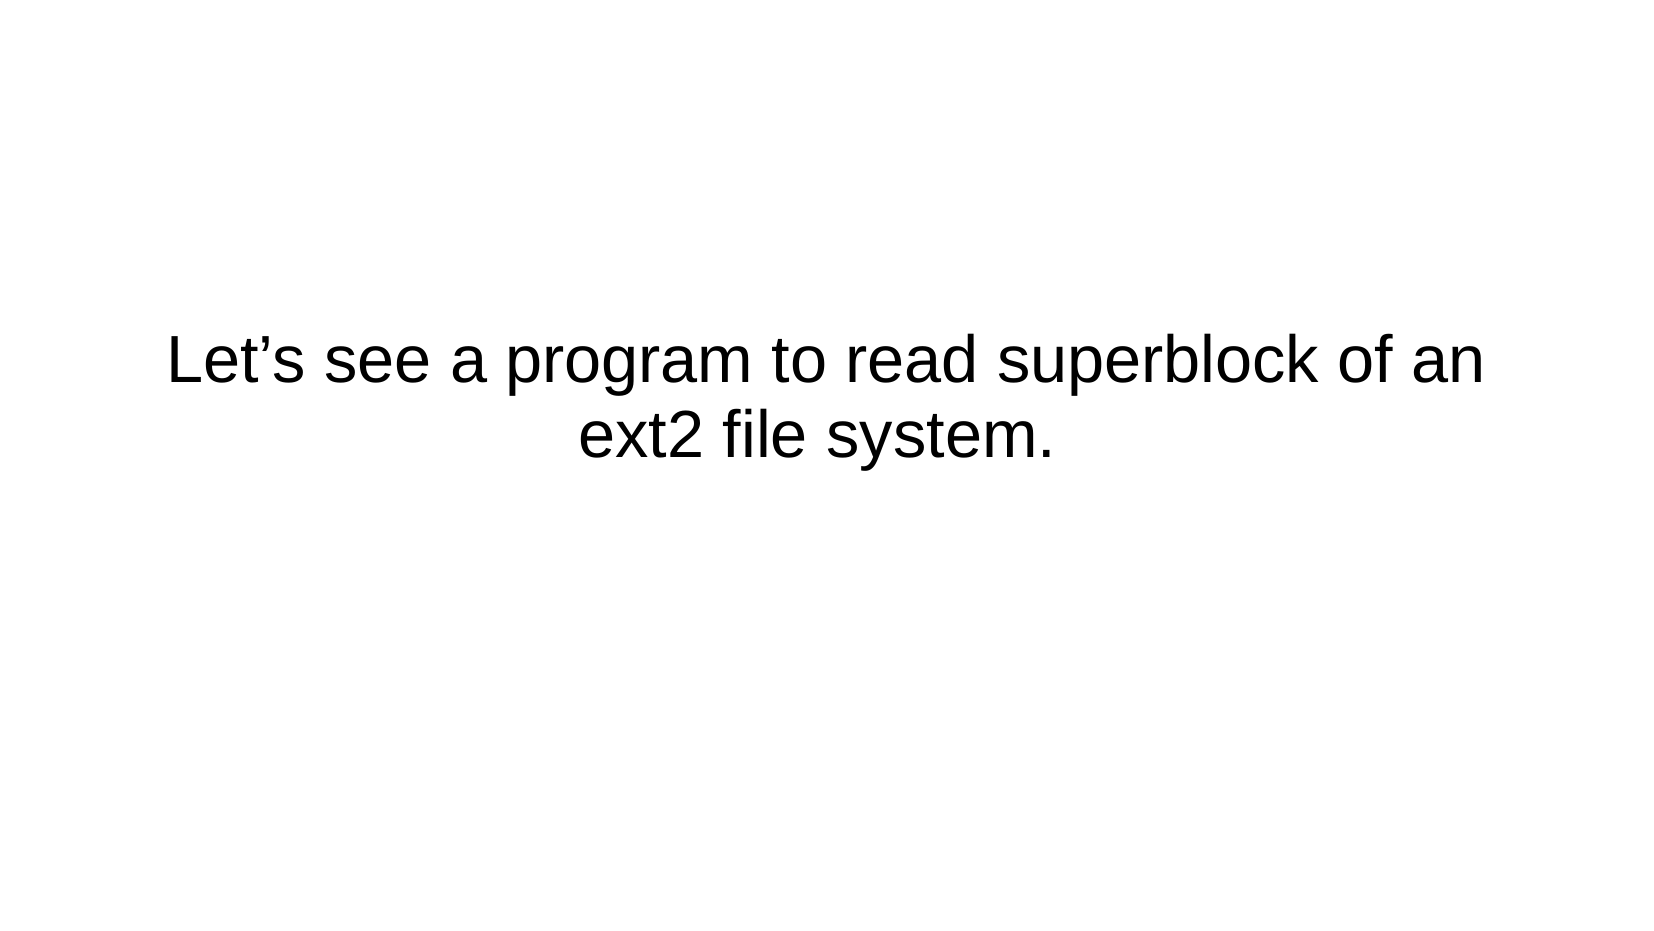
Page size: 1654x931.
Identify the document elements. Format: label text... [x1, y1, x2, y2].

text_box Let’s see a program to read superblock of an ext2 file system. [82, 37, 1571, 757]
